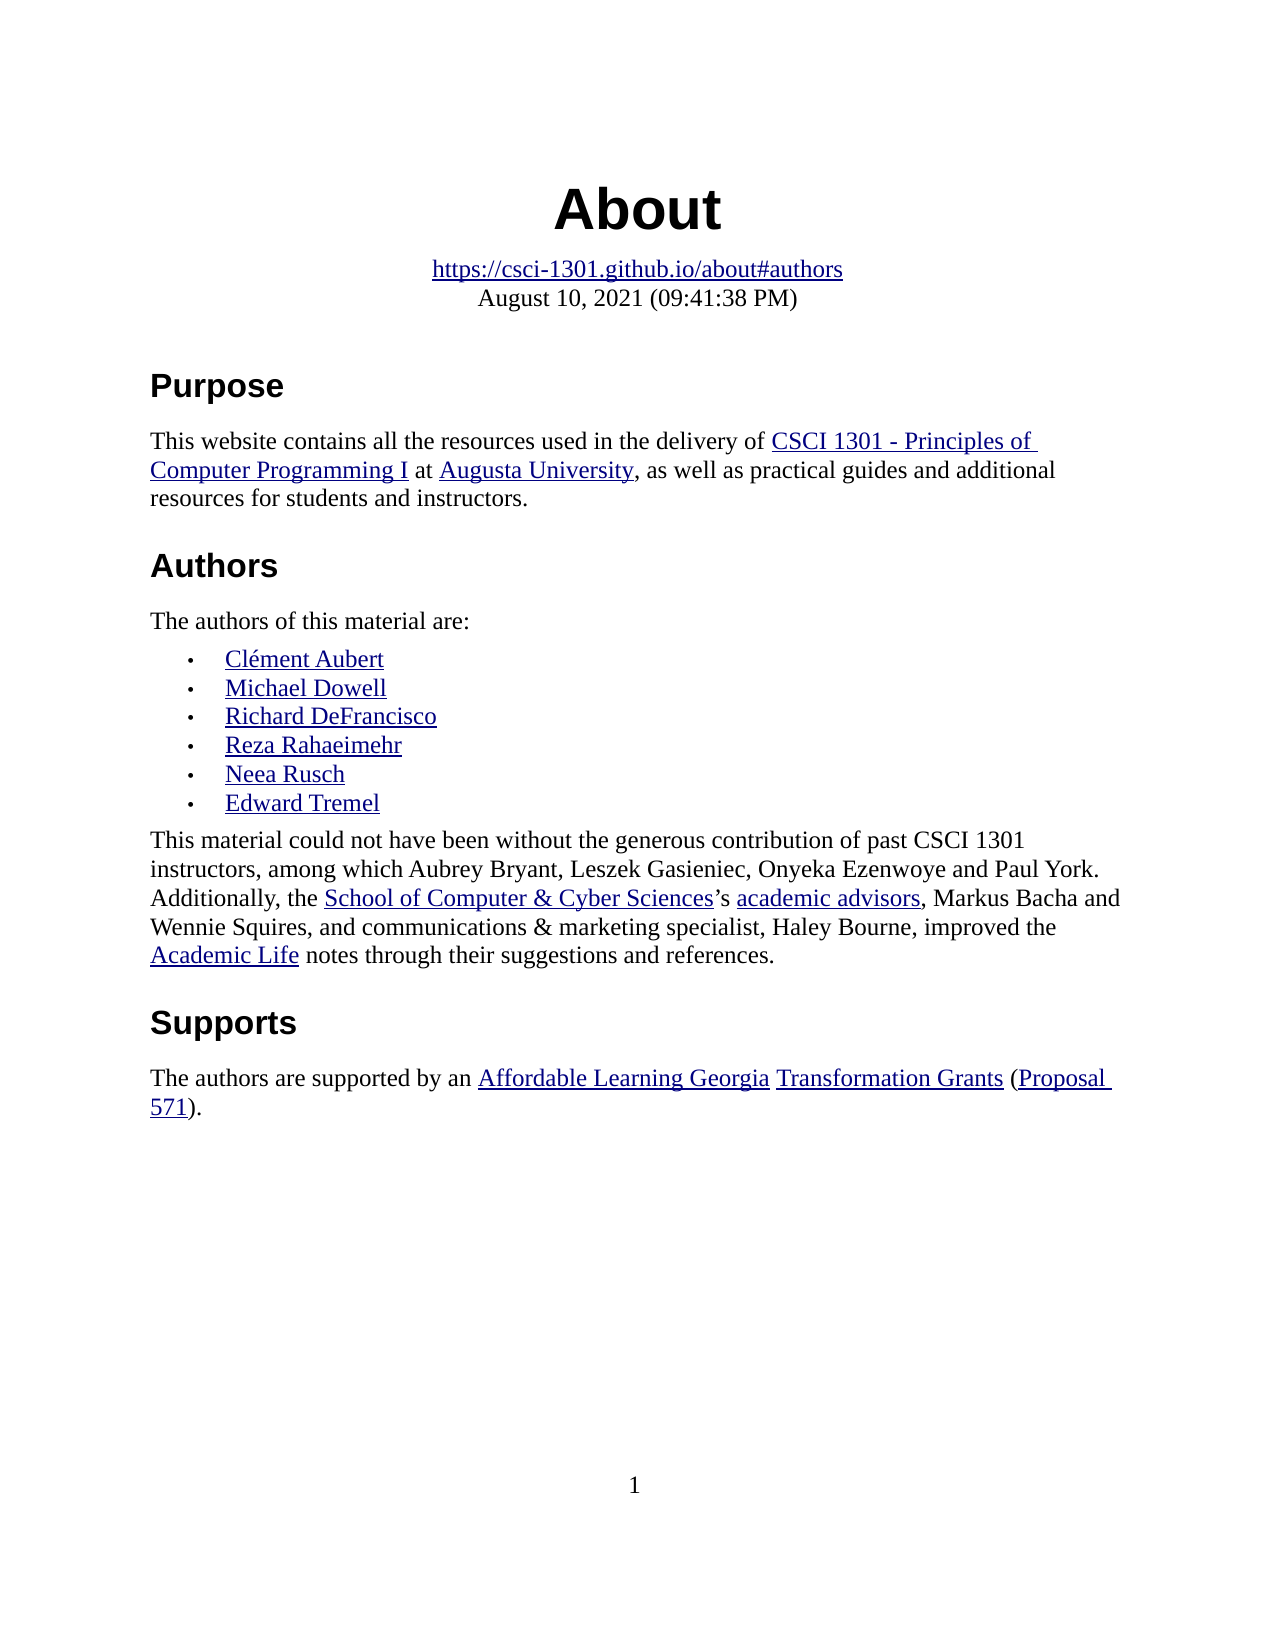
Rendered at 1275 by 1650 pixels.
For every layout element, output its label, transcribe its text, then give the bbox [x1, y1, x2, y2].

text This material could not have been without the generous contribution of past CSCI 1301 instructors, among which Aubrey Bryant, Leszek Gasieniec, Onyeka Ezenwoye and Paul York. Additionally, the School of Computer & Cyber Sciences’s academic advisors, Markus Bacha and Wennie Squires, and communications & marketing specialist, Haley Bourne, improved the Academic Life notes through their suggestions and references. [150, 825, 1125, 969]
text https://csci-1301.github.io/about#authors [150, 254, 1125, 283]
text The authors are supported by an Affordable Learning Georgia Transformation Grants (Proposal 571). [150, 1063, 1125, 1121]
list Richard DeFrancisco [187, 701, 1125, 730]
list Edward Tremel [187, 788, 1125, 816]
list Reza Rahaeimehr [187, 730, 1125, 759]
title About [150, 175, 1125, 242]
list Michael Dowell [187, 673, 1125, 701]
subtitle Authors [150, 546, 1125, 585]
list Clément Aubert [187, 644, 1125, 673]
list Neea Rusch [187, 759, 1125, 788]
text This website contains all the resources used in the delivery of CSCI 1301 - Principles of Computer Programming I at Augusta University, as well as practical guides and additional resources for students and instructors. [150, 426, 1125, 512]
subtitle Purpose [150, 366, 1125, 404]
text The authors of this material are: [150, 606, 1125, 635]
subtitle Supports [150, 1003, 1125, 1042]
text August 10, 2021 (09:41:38 PM) [150, 283, 1125, 312]
